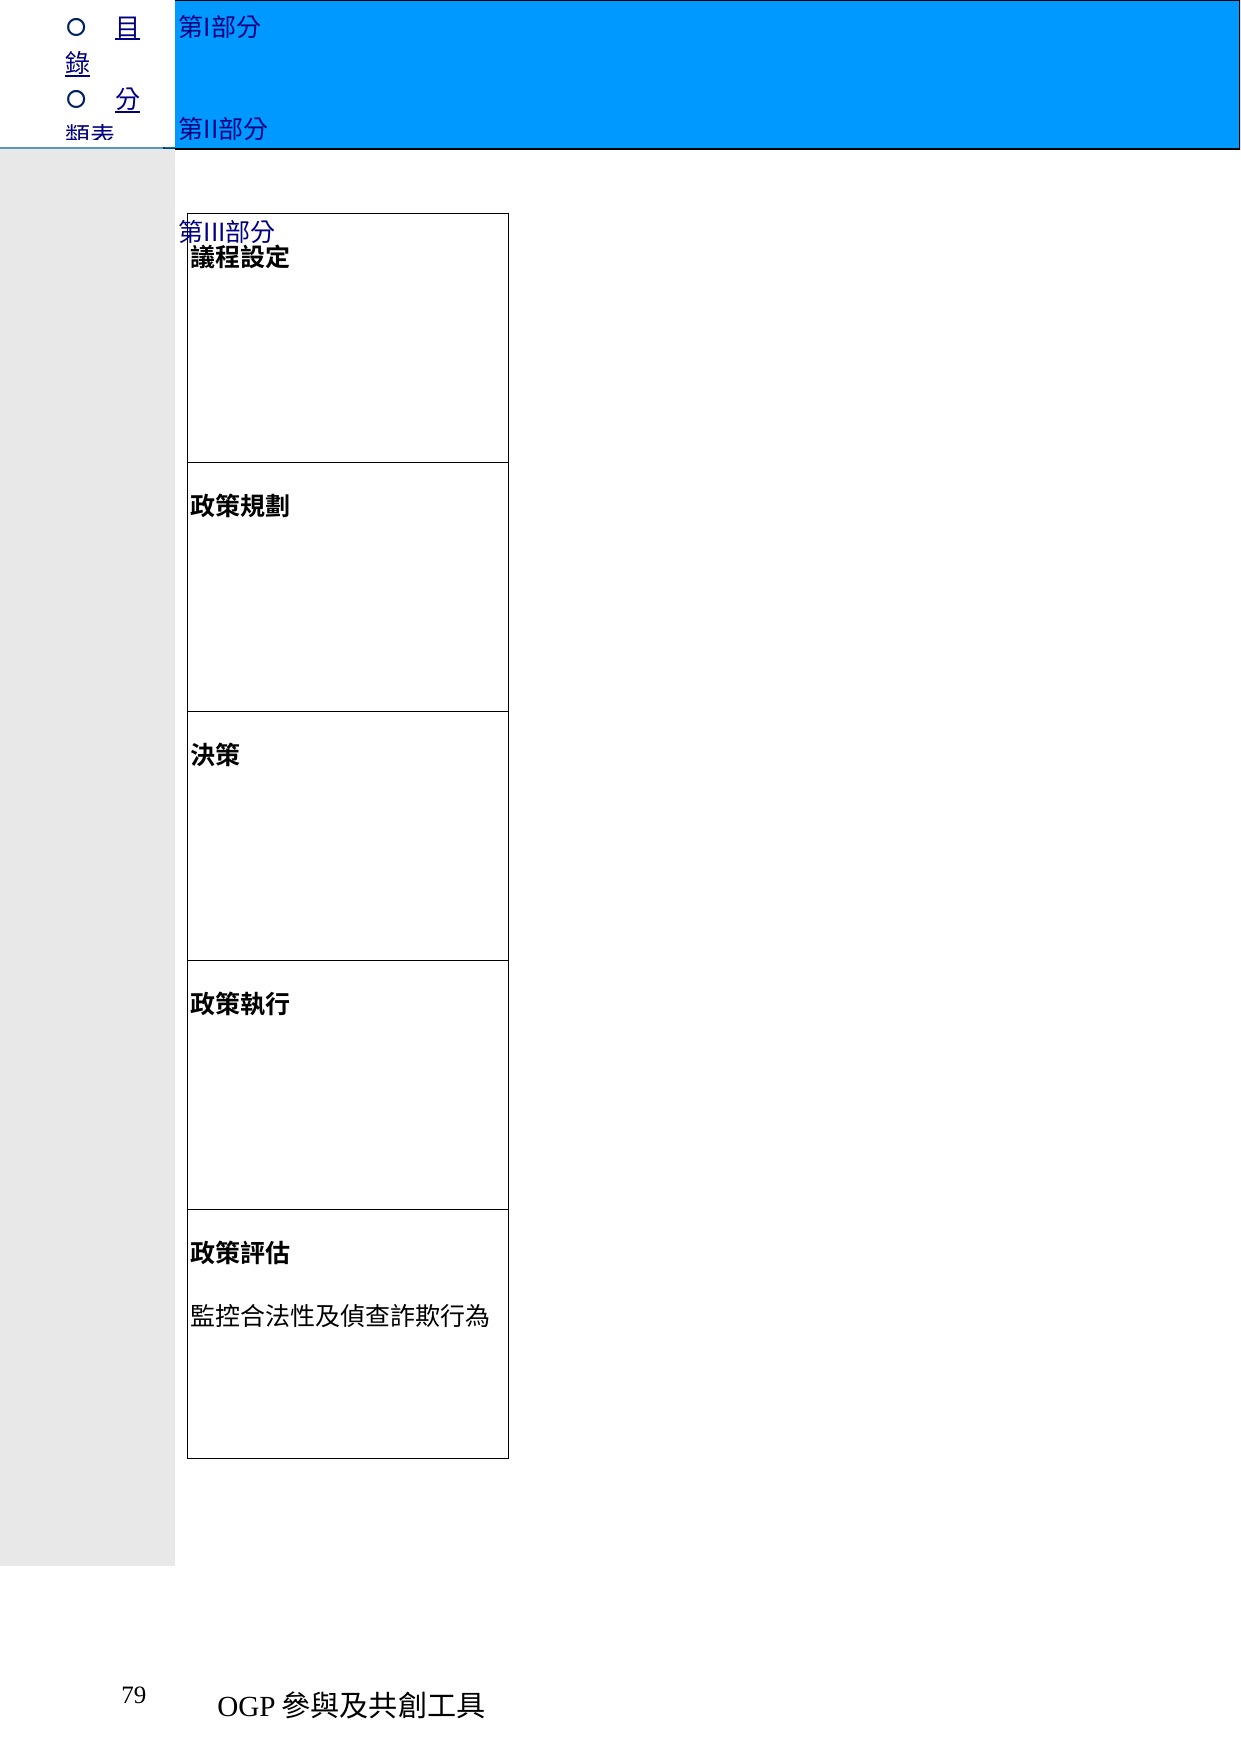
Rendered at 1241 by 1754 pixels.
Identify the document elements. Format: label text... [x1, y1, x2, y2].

table_cell 政策執行 [188, 961, 508, 1209]
table_cell 政策評估 監控合法性及偵查詐欺行為 [188, 1210, 508, 1458]
table_cell 決策 [188, 712, 508, 960]
table_cell 政策規劃 [188, 463, 508, 711]
table_header 議程設定 [188, 214, 508, 462]
